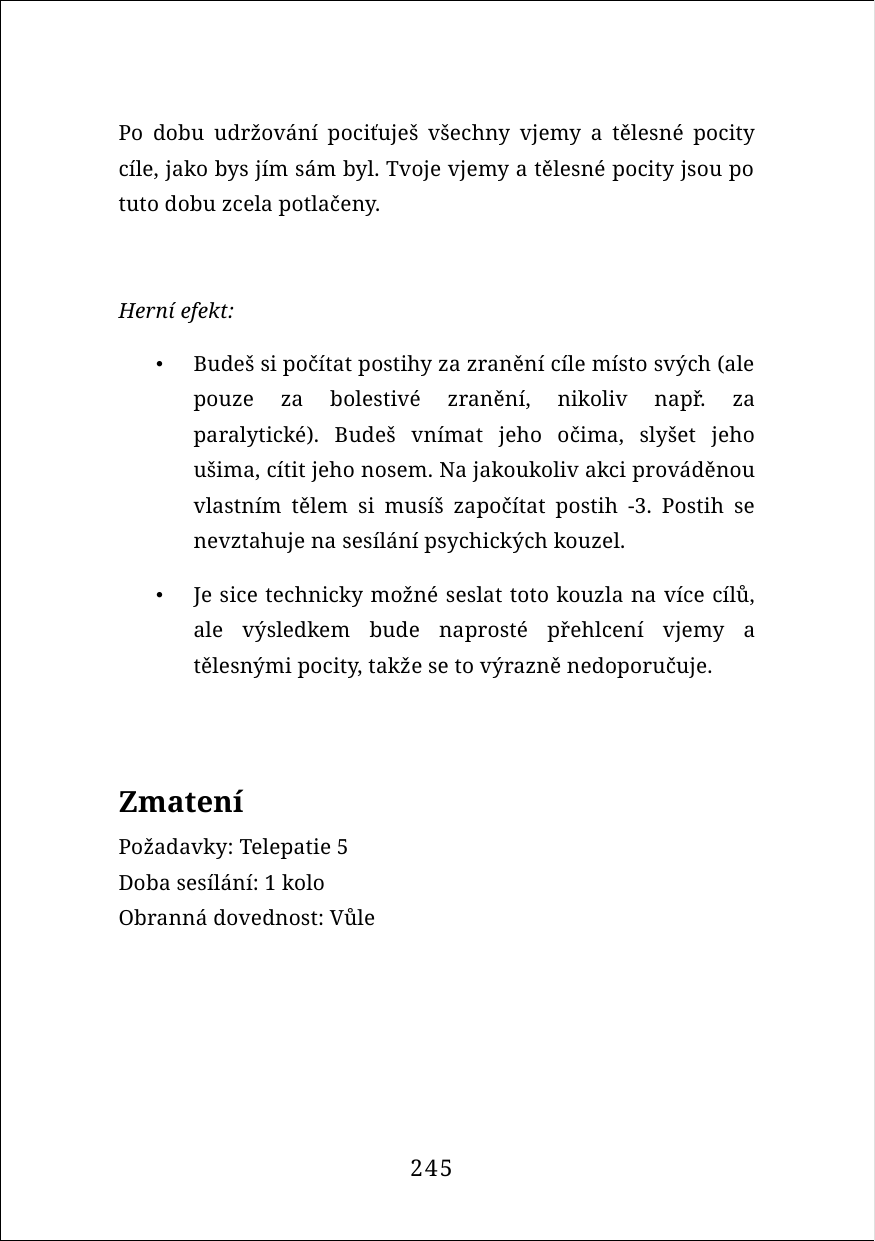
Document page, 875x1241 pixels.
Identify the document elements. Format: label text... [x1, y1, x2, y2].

list Budeš si počítat postihy za zranění cíle místo svých (ale pouze za bolestivé zranění, nikoliv např. za paralytické). Budeš vnímat jeho očima, slyšet jeho ušima, cítit jeho nosem. Na jakoukoliv akci prováděnou vlastním tělem si musíš započítat postih -3. Postih se nevztahuje na sesílání psychických kouzel. [156, 349, 756, 555]
text Požadavky: Telepatie 5 Doba sesílání: 1 kolo Obranná dovednost: Vůle [118, 832, 756, 967]
text Herní efekt: [118, 296, 756, 324]
text Po dobu udržování pociťuješ všechny vjemy a tělesné pocity cíle, jako bys jím sám byl. Tvoje vjemy a tělesné pocity jsou po tuto dobu zcela potlačeny. [118, 118, 756, 218]
subtitle Zmatení [118, 781, 756, 821]
list Je sice technicky možné seslat toto kouzla na více cílů, ale výsledkem bude naprosté přehlcení vjemy a tělesnými pocity, takže se to výrazně nedoporučuje. [156, 580, 756, 679]
